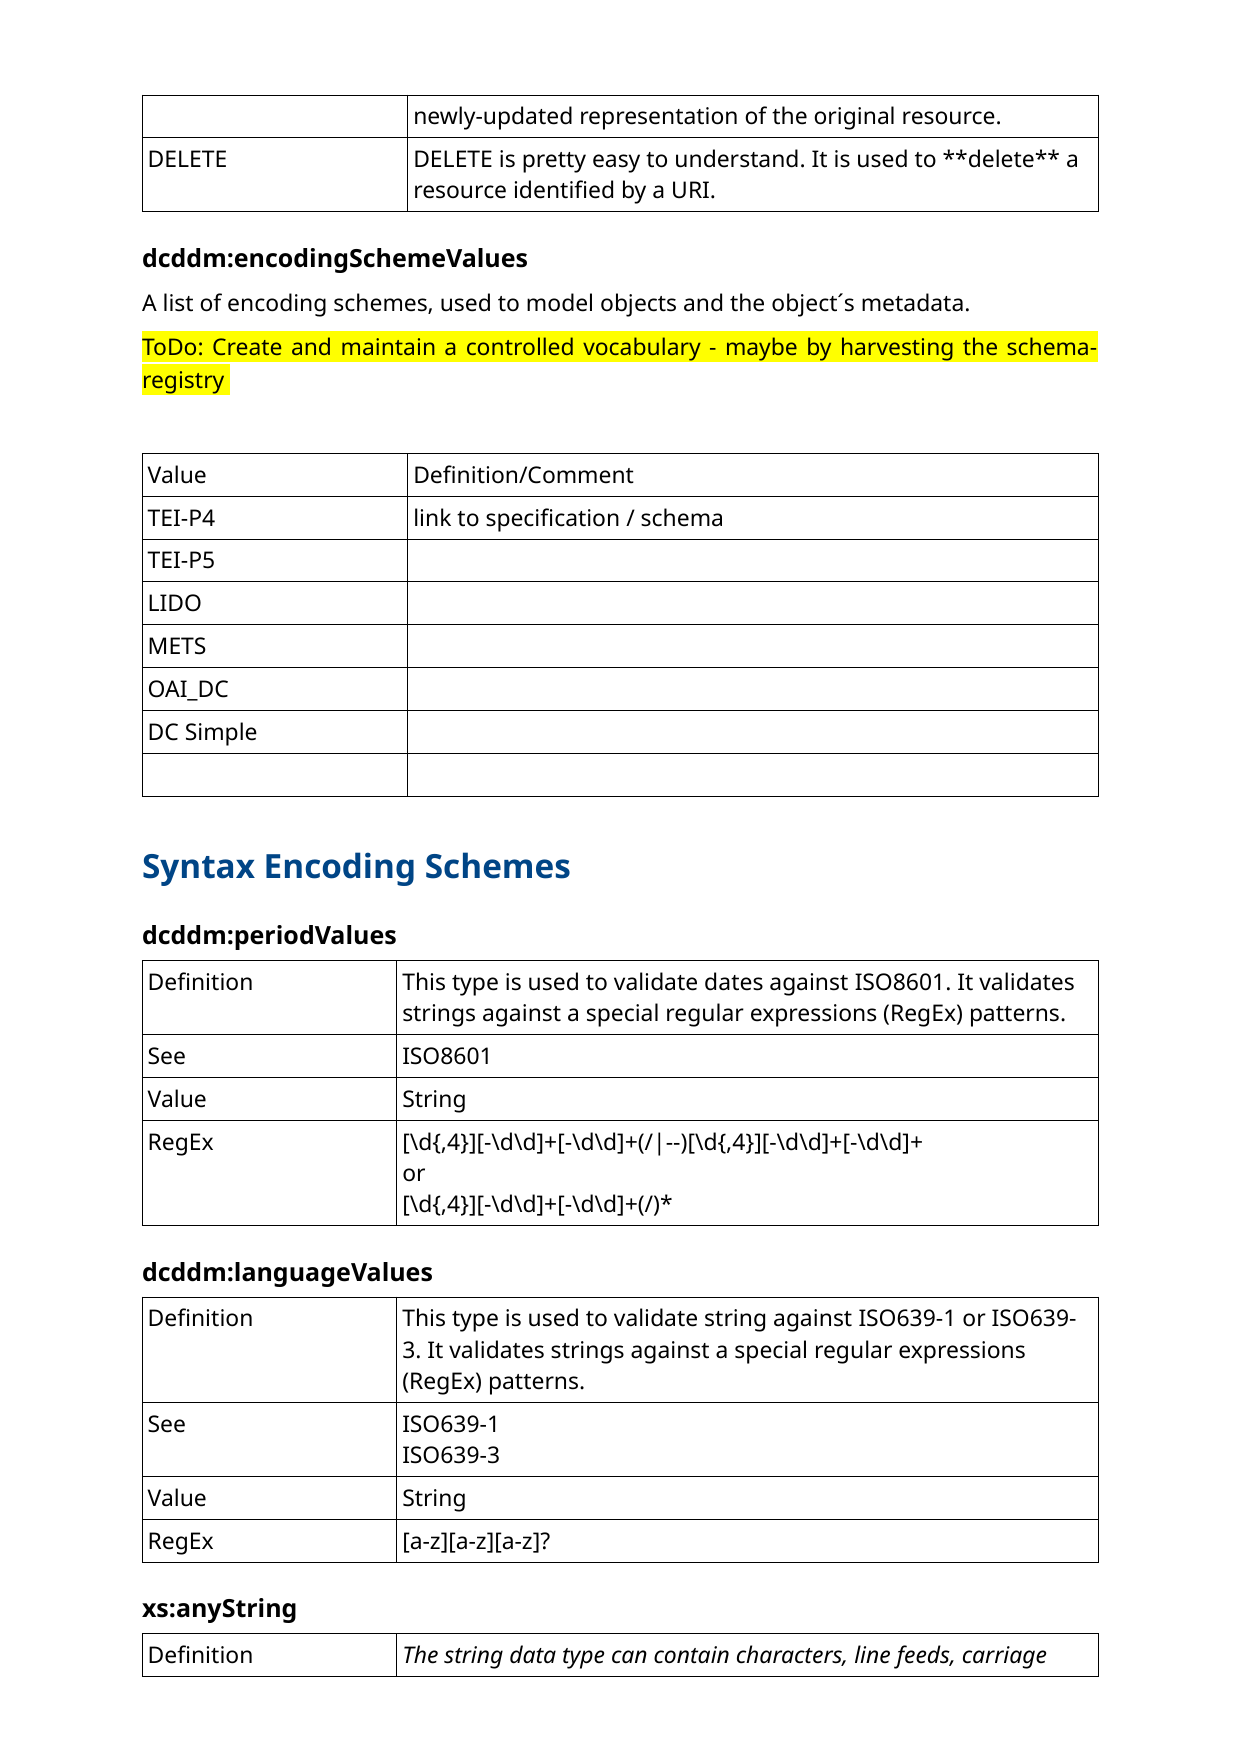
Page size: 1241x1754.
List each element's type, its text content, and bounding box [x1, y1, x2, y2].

table_cell [143, 96, 407, 137]
table_cell String [397, 1078, 1098, 1119]
table_header This type is used to validate string against ISO639-1 or ISO639-3. It validates strings against a special regular expressions (RegEx) patterns. [397, 1298, 1098, 1402]
table_cell See [143, 1035, 396, 1077]
text ToDo: Create and maintain a controlled vocabulary - maybe by harvesting the schema-registry [142, 331, 1098, 395]
table_cell [\d{,4}][-\d\d]+[-\d\d]+(/|--)[\d{,4}][-\d\d]+[-\d\d]+ or [\d{,4}][-\d\d]+[-\d\d]+(/)* [397, 1121, 1098, 1225]
table_cell TEI-P5 [143, 540, 407, 581]
table_header Definition [143, 961, 396, 1034]
table_header Definition/Comment [408, 454, 1098, 496]
table_cell Value [143, 1078, 396, 1119]
table_cell [408, 754, 1098, 796]
table_cell newly-updated representation of the original resource. [408, 96, 1098, 137]
table_cell [408, 711, 1098, 753]
table_cell ISO8601 [397, 1035, 1098, 1077]
table_cell OAI_DC [143, 668, 407, 710]
table_cell [143, 754, 407, 796]
table_cell [a-z][a-z][a-z]? [397, 1520, 1098, 1562]
table_cell DELETE is pretty easy to understand. It is used to **delete** a resource identified by a URI. [408, 138, 1098, 211]
table_cell String [397, 1477, 1098, 1519]
subtitle dcddm:encodingSchemeValues [142, 241, 1098, 275]
table_cell [408, 625, 1098, 667]
table_cell DELETE [143, 138, 407, 211]
table_header Definition [143, 1634, 396, 1676]
text A list of encoding schemes, used to model objects and the object´s metadata. [142, 286, 1098, 318]
subtitle dcddm:languageValues [142, 1254, 1098, 1288]
subtitle xs:anyString [142, 1591, 1098, 1625]
table_cell DC Simple [143, 711, 407, 753]
table_header The string data type can contain characters, line feeds, carriage [397, 1634, 1098, 1676]
table_cell [408, 540, 1098, 581]
table_cell METS [143, 625, 407, 667]
table_header This type is used to validate dates against ISO8601. It validates strings against a special regular expressions (RegEx) patterns. [397, 961, 1098, 1034]
table_cell LIDO [143, 582, 407, 624]
table_header Definition [143, 1298, 396, 1402]
table_cell RegEx [143, 1121, 396, 1225]
subtitle Syntax Encoding Schemes [142, 843, 1098, 888]
table_cell RegEx [143, 1520, 396, 1562]
table_cell [408, 582, 1098, 624]
subtitle dcddm:periodValues [142, 917, 1098, 952]
table_cell link to specification / schema [408, 497, 1098, 539]
table_cell See [143, 1403, 396, 1476]
table_cell Value [143, 1477, 396, 1519]
table_cell ISO639-1 ISO639-3 [397, 1403, 1098, 1476]
table_cell TEI-P4 [143, 497, 407, 539]
table_header Value [143, 454, 407, 496]
table_cell [408, 668, 1098, 710]
